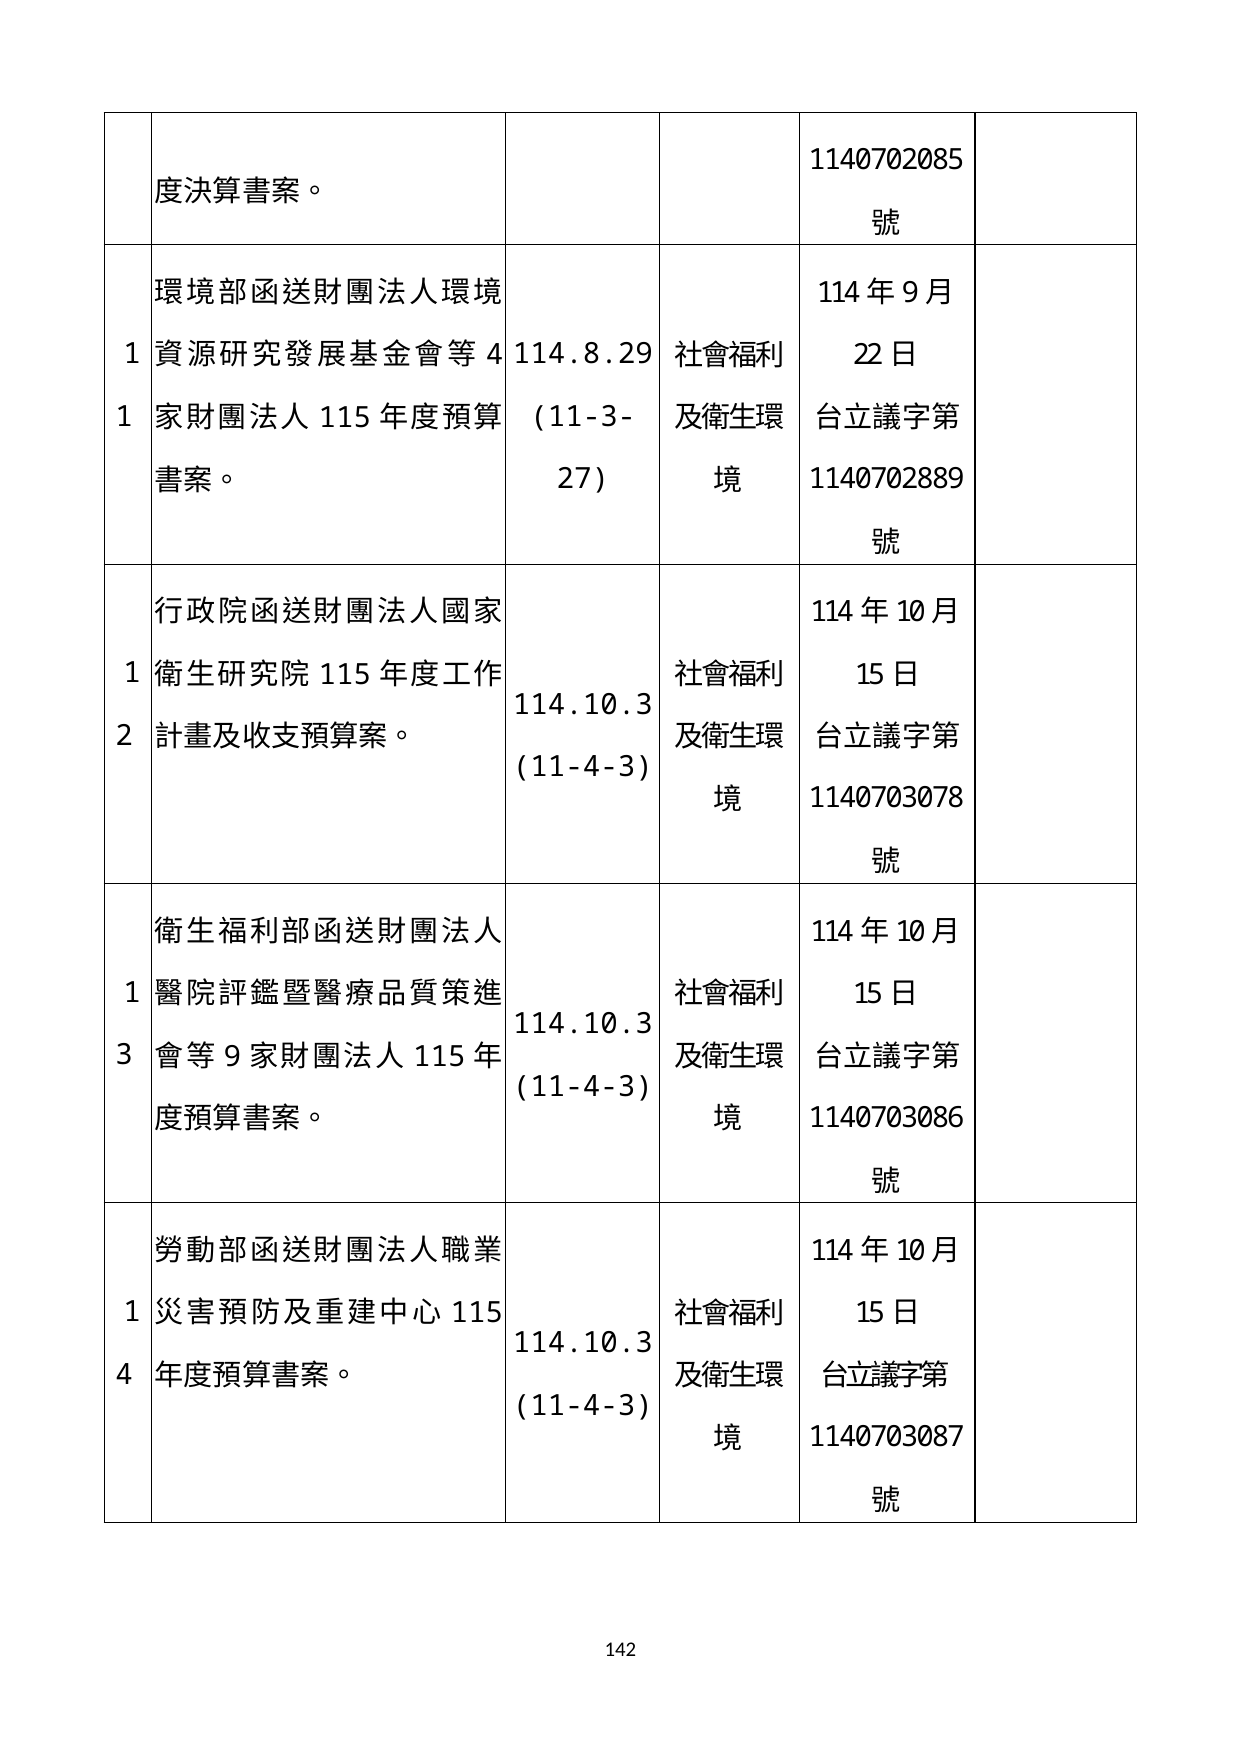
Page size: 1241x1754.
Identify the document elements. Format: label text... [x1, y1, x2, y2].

table_cell 社會福利及衛生環境 [660, 565, 799, 883]
table_cell 114.10.3 (11-4-3) [506, 1203, 659, 1522]
table_cell 衛生福利部函送財團法人醫院評鑑暨醫療品質策進會等9家財團法人115年度預算書案。 [152, 884, 505, 1202]
table_cell 114年10月15日 台立議字第1140703078號 [800, 565, 974, 883]
table_cell [660, 113, 799, 244]
table_cell 114年10月15日 台立議字第1140703087號 [800, 1203, 974, 1522]
table_cell 114.10.3 (11-4-3) [506, 565, 659, 883]
table_cell [976, 1203, 1136, 1522]
table_cell [105, 884, 151, 1202]
table_cell 行政院函送財團法人國家衛生研究院115年度工作計畫及收支預算案。 [152, 565, 505, 883]
table_cell [105, 565, 151, 883]
table_cell 度決算書案。 [152, 113, 505, 244]
table_cell [105, 245, 151, 563]
table_cell 社會福利及衛生環境 [660, 245, 799, 563]
table_cell 114年10月15日 台立議字第1140703086號 [800, 884, 974, 1202]
table_cell [976, 565, 1136, 883]
table_cell 114.10.3 (11-4-3) [506, 884, 659, 1202]
table_cell 114.8.29 (11-3-27) [506, 245, 659, 563]
table_cell [105, 1203, 151, 1522]
table_cell [105, 113, 151, 244]
table_cell 社會福利及衛生環境 [660, 1203, 799, 1522]
table_cell [976, 245, 1136, 563]
table_cell 1140702085號 [800, 113, 974, 244]
table_cell [976, 113, 1136, 244]
table_cell [976, 884, 1136, 1202]
table_cell 勞動部函送財團法人職業災害預防及重建中心115年度預算書案。 [152, 1203, 505, 1522]
table_cell 114年9月22日 台立議字第1140702889號 [800, 245, 974, 563]
table_cell [506, 113, 659, 244]
table_cell 環境部函送財團法人環境資源研究發展基金會等4家財團法人115年度預算書案。 [152, 245, 505, 563]
table_cell 社會福利及衛生環境 [660, 884, 799, 1202]
